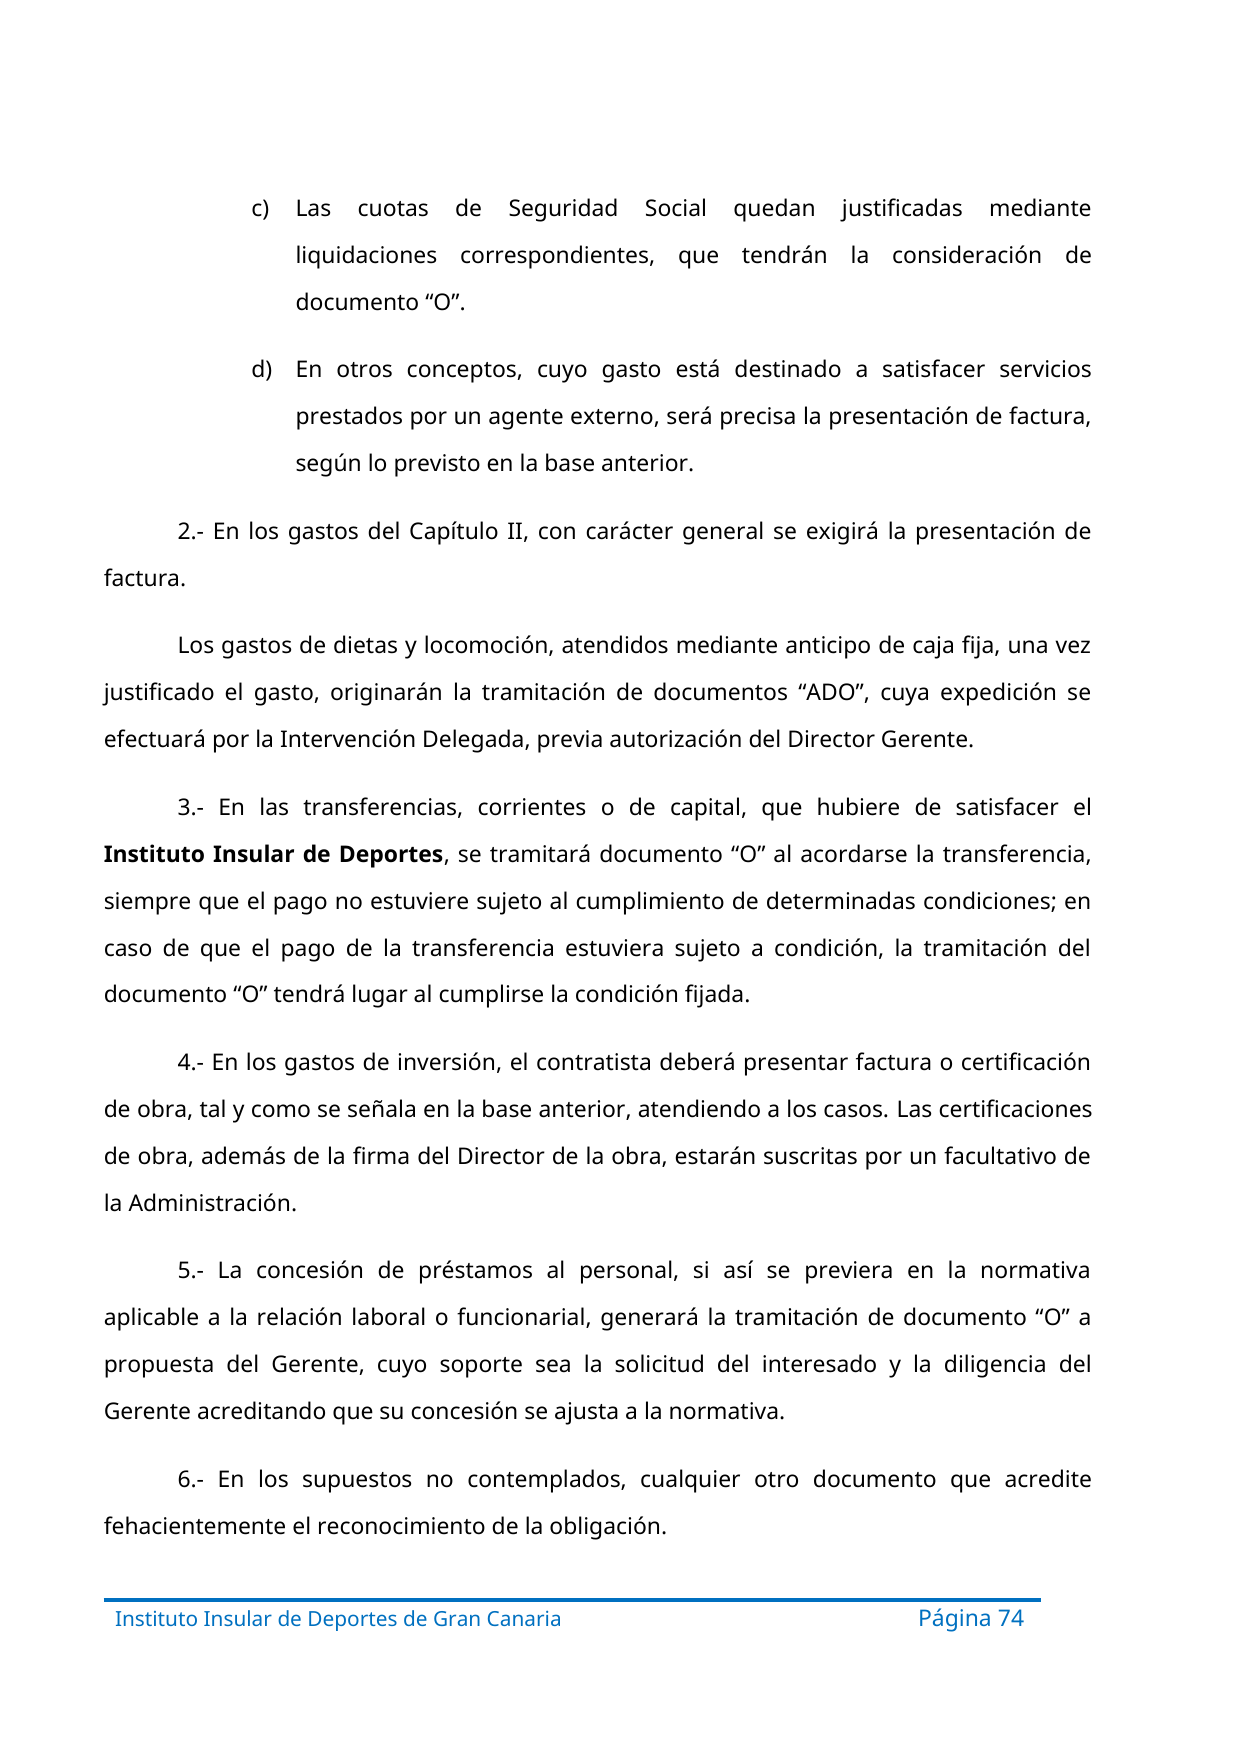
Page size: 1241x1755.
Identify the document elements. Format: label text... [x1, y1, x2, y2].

text Los gastos de dietas y locomoción, atendidos mediante anticipo de caja fija, una vez justificado el gasto, originarán la tramitación de documentos “ADO”, cuya expedición se efectuará por la Intervención Delegada, previa autorización del Director Gerente. [103, 629, 1093, 754]
text 4.- En los gastos de inversión, el contratista deberá presentar factura o certificación de obra, tal y como se señala en la base anterior, atendiendo a los casos. Las certificaciones de obra, además de la firma del Director de la obra, estarán suscritas por un facultativo de la Administración. [103, 1046, 1093, 1218]
text 6.- En los supuestos no contemplados, cualquier otro documento que acredite fehacientemente el reconocimiento de la obligación. [103, 1463, 1093, 1541]
list Las cuotas de Seguridad Social quedan justificadas mediante liquidaciones correspondientes, que tendrán la consideración de documento “O”. [251, 192, 1093, 317]
text 2.- En los gastos del Capítulo II, con carácter general se exigirá la presentación de factura. [103, 515, 1093, 593]
text 5.- La concesión de préstamos al personal, si así se previera en la normativa aplicable a la relación laboral o funcionarial, generará la tramitación de documento “O” a propuesta del Gerente, cuyo soporte sea la solicitud del interesado y la diligencia del Gerente acreditando que su concesión se ajusta a la normativa. [103, 1254, 1093, 1426]
text 3.- En las transferencias, corrientes o de capital, que hubiere de satisfacer el Instituto Insular de Deportes, se tramitará documento “O” al acordarse la transferencia, siempre que el pago no estuviere sujeto al cumplimiento de determinadas condiciones; en caso de que el pago de la transferencia estuviera sujeto a condición, la tramitación del documento “O” tendrá lugar al cumplirse la condición fijada. [103, 791, 1093, 1010]
list En otros conceptos, cuyo gasto está destinado a satisfacer servicios prestados por un agente externo, será precisa la presentación de factura, según lo previsto en la base anterior. [251, 353, 1093, 478]
